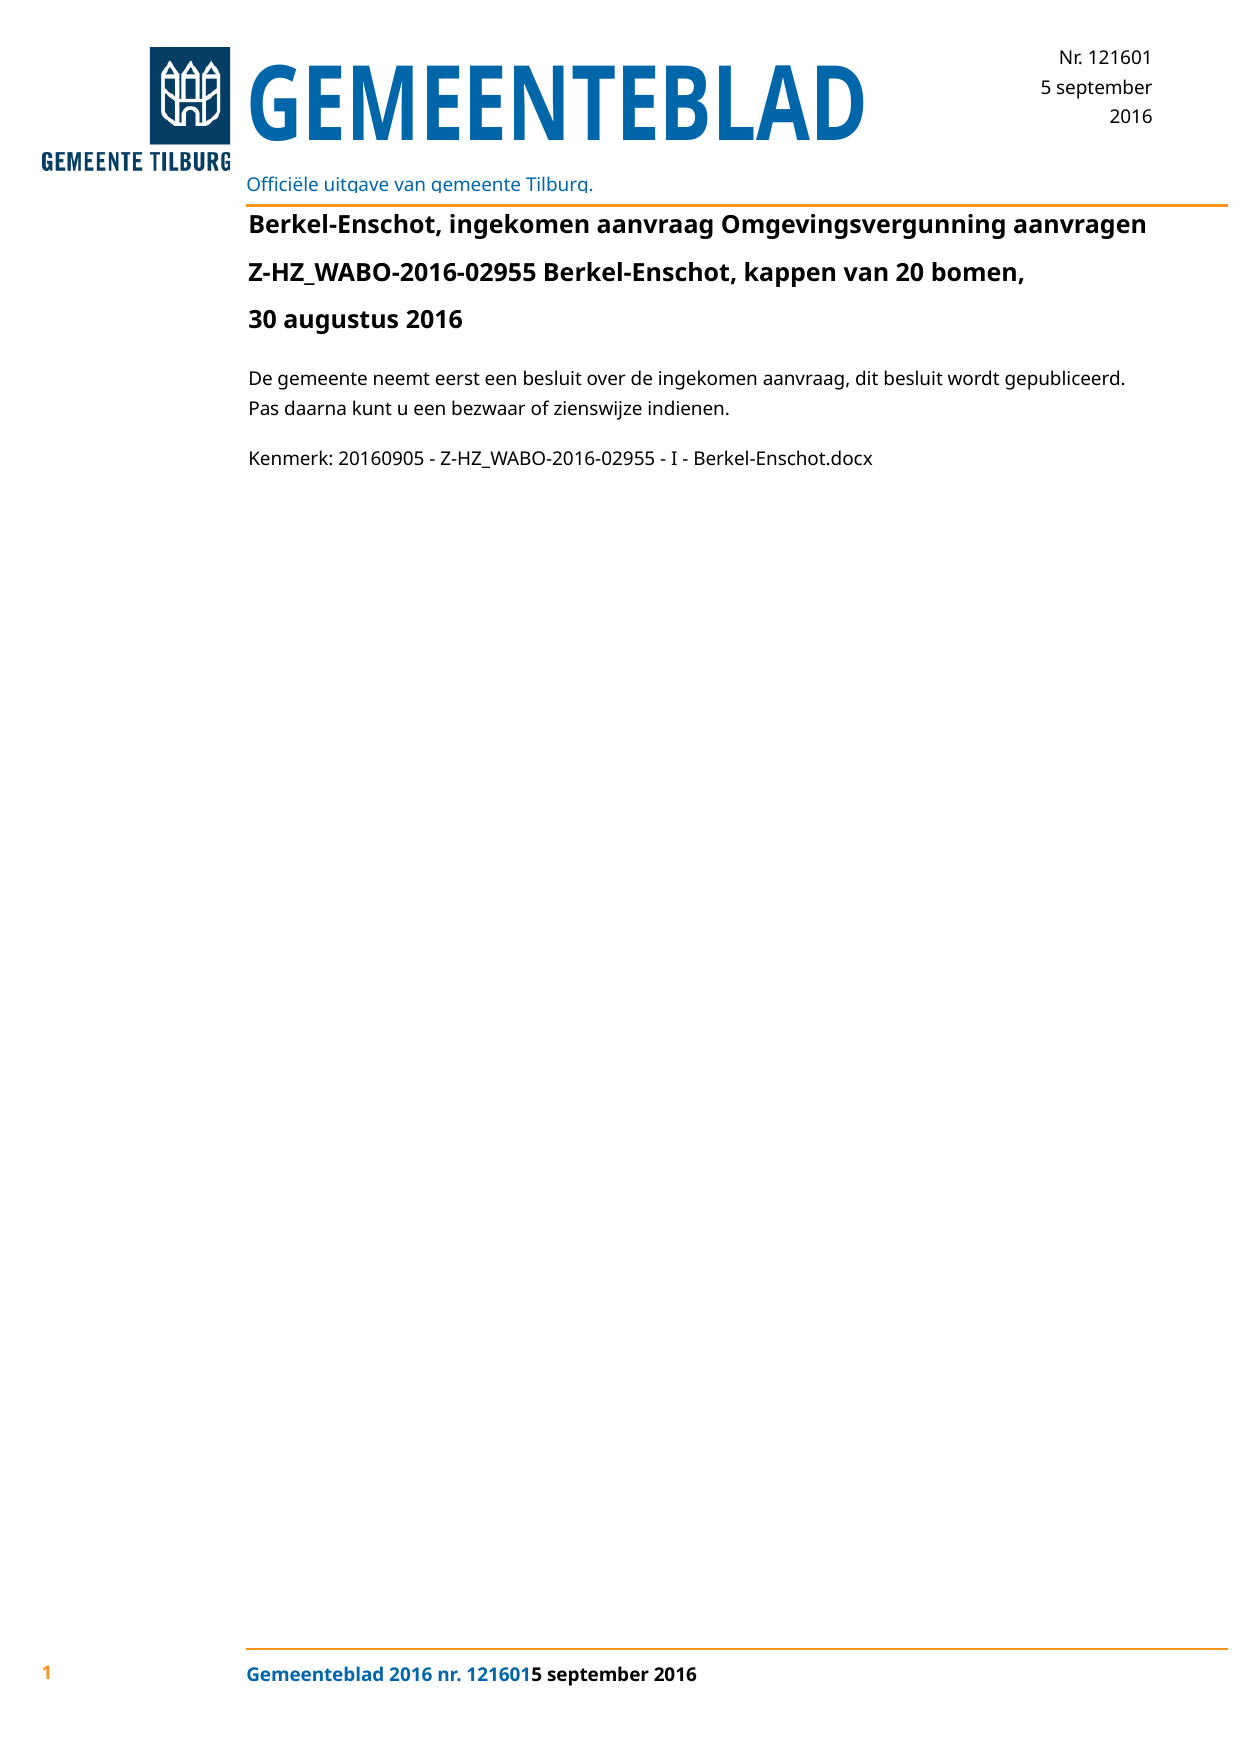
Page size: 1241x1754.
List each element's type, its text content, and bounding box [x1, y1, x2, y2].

picture [41, 47, 231, 172]
text Kenmerk: 20160905 - Z-HZ_WABO-2016-02955 - I - Berkel-Enschot.docx [248, 446, 1152, 471]
text De gemeente neemt eerst een besluit over de ingekomen aanvraag, dit besluit wordt gepubliceerd. Pas daarna kunt u een bezwaar of zienswijze indienen. [248, 366, 1152, 421]
text Berkel-Enschot, ingekomen aanvraag Omgevingsvergunning aanvragen Z-HZ_WABO-2016-02955 Berkel-Enschot, kappen van 20 bomen, 30 augustus 2016 [248, 207, 1152, 336]
